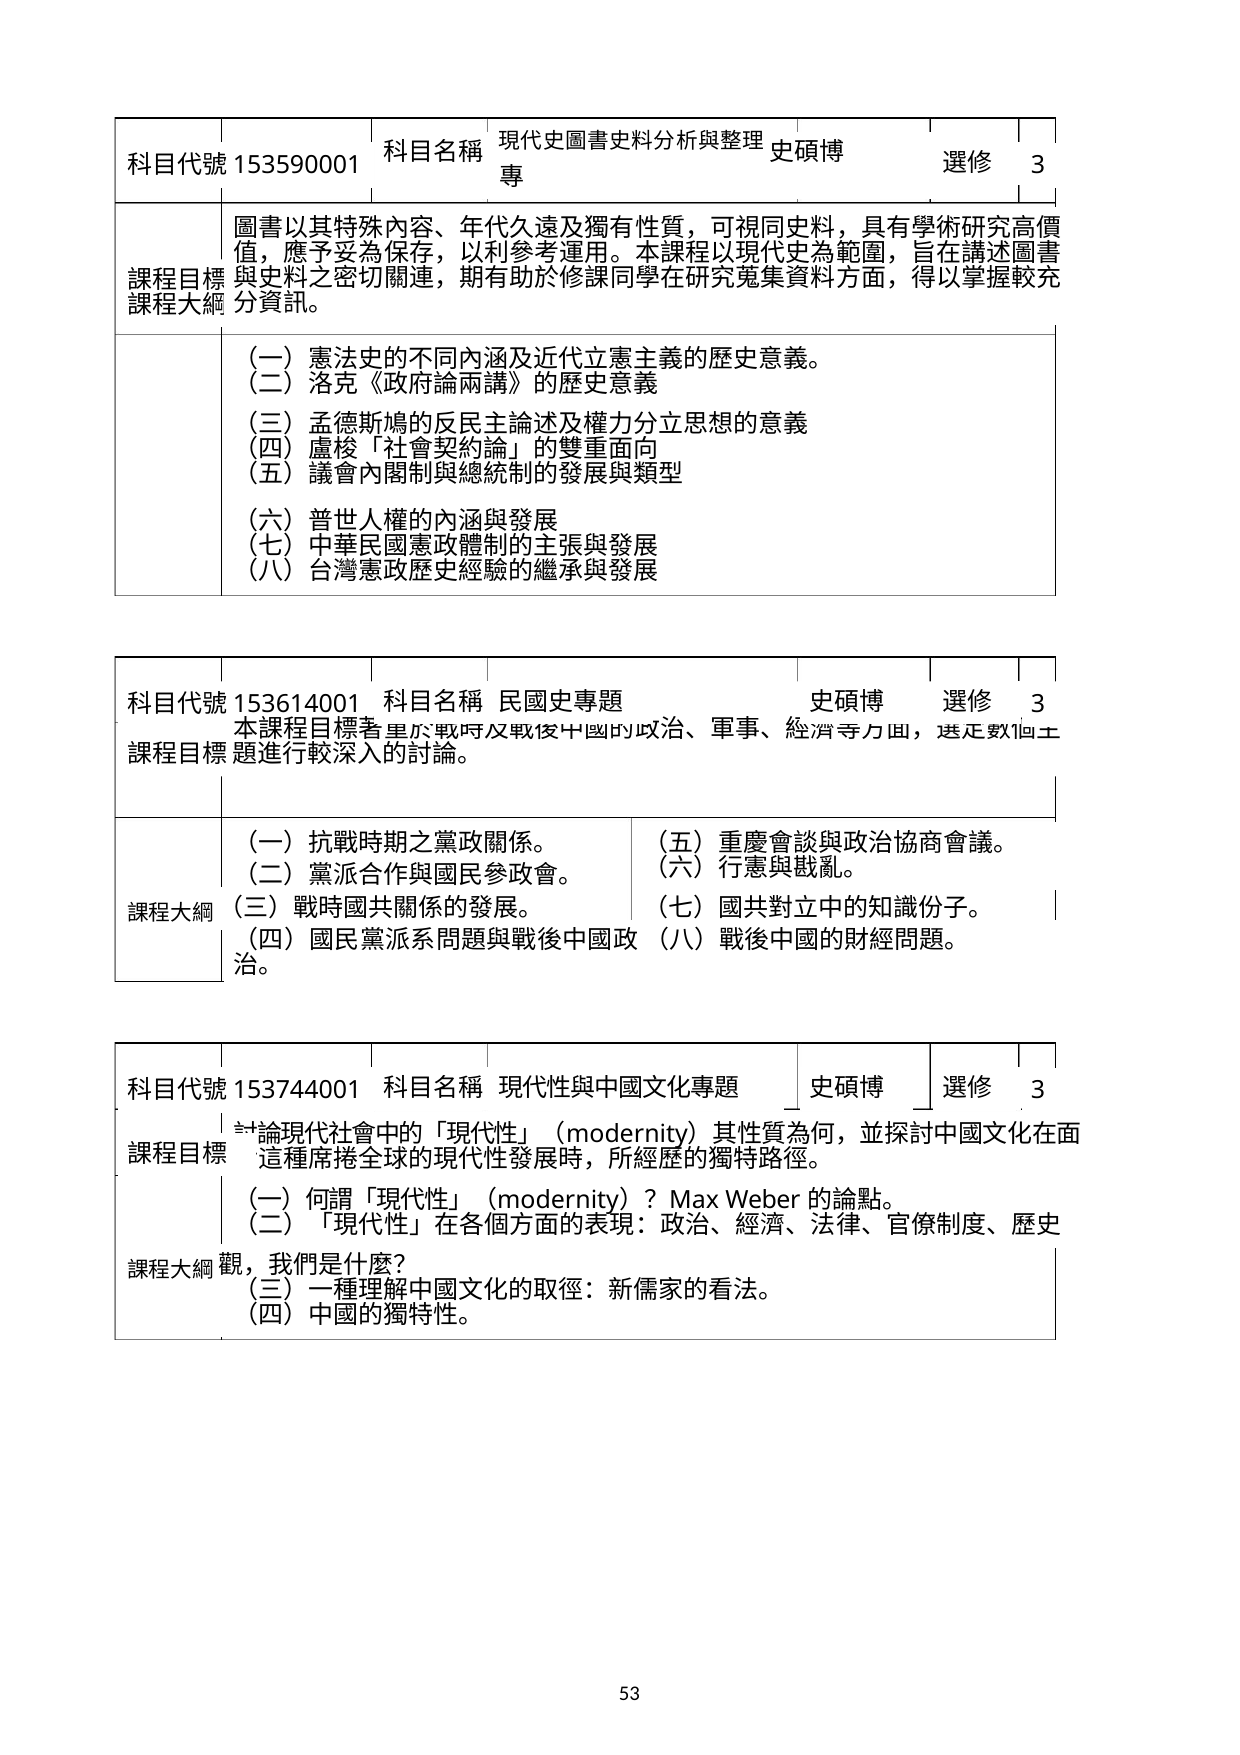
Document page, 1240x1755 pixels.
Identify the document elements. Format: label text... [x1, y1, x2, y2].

text 課程大綱 觀，我們是什麼？ [127, 1253, 864, 1278]
text （七）國共對立中的知識份子。 [643, 896, 1028, 920]
text （五）重慶會談與政治協商會議。 [643, 831, 1057, 856]
text 選修 [942, 690, 1012, 715]
text [653, 690, 800, 718]
text （一）何謂「現代性」（modernity）？Max Weber 的論點。 [233, 1186, 1168, 1214]
text （六）普世人權的內涵與發展 [233, 510, 704, 535]
text （四）盧梭「社會契約論」的雙重面向 [233, 437, 877, 462]
text 課程目標 [127, 268, 224, 293]
text 討論現代社會中的「現代性」（modernity）其性質為何，並探討中國文化在面 [233, 1120, 1196, 1148]
text 選修 [942, 1076, 1012, 1101]
text （四）中國的獨特性。 [233, 1303, 864, 1328]
picture [114, 117, 1056, 596]
text 3 [1031, 1076, 1063, 1104]
text 分資訊。 [233, 291, 1168, 316]
text 課程大綱 [127, 293, 224, 318]
text 3 [1031, 152, 1063, 179]
text 對這種席捲全球的現代性發展時，所經歷的獨特路徑。 [256, 1148, 1196, 1173]
text 本課程目標著重於戰時及戰後中國的政治、軍事、經濟等方面，選定數個主 [233, 718, 1184, 743]
text 科目代號 153590001 [127, 151, 366, 179]
text （四）國民黨派系問題與戰後中國政 （八）戰後中國的財經問題。 [233, 928, 1061, 953]
text （二）黨派合作與國民參政會。 [233, 863, 618, 888]
text 科目名稱 現代史圖書史料分析與整理 史碩博 [383, 141, 941, 166]
text （八）台灣憲政歷史經驗的繼承與發展 [233, 560, 704, 585]
text 值，應予妥為保存，以利參考運用。本課程以現代史為範圍，旨在講述圖書 [233, 241, 1168, 266]
picture [114, 1042, 1056, 1340]
text [913, 690, 933, 718]
text 科目名稱 民國史專題 [383, 690, 644, 715]
text 科目名稱 現代性與中國文化專題 [383, 1076, 776, 1101]
text （一）抗戰時期之黨政關係。 [233, 831, 589, 855]
text 科目代號 153744001 [127, 1076, 366, 1104]
picture [114, 656, 1056, 982]
text （三）一種理解中國文化的取徑：新儒家的看法。 [233, 1278, 864, 1303]
text （二）「現代性」在各個方面的表現：政治、經濟、法律、官僚制度、歷史 [233, 1214, 1168, 1239]
text （一）憲法史的不同內涵及近代立憲主義的歷史意義。 [233, 347, 906, 372]
text 課程目標 題進行較深入的討論。 [127, 743, 1184, 768]
text 專 [499, 166, 941, 191]
text [1072, 690, 1184, 718]
text 科目代號 153614001 [127, 690, 374, 718]
picture [1037, 890, 1056, 920]
text （五）議會內閣制與總統制的發展與類型 [233, 462, 877, 487]
text 選修 [942, 151, 1012, 176]
text 圖書以其特殊內容、年代久遠及獨有性質，可視同史料，具有學術研究高價 [233, 216, 1168, 241]
text 史碩博 [809, 1076, 904, 1101]
text （三）孟德斯鳩的反民主論述及權力分立思想的意義 [233, 412, 877, 437]
text 53 [619, 1681, 653, 1706]
text 課程大綱 （三）戰時國共關係的發展。 [127, 896, 605, 921]
text 史碩博 [809, 690, 904, 715]
text 課程目標 [127, 1142, 247, 1167]
text （七）中華民國憲政體制的主張與發展 [233, 535, 704, 560]
text （六）行憲與戡亂。 [643, 856, 1057, 881]
text 治。 [233, 953, 1061, 978]
text 與史料之密切關連，期有助於修課同學在研究蒐集資料方面，得以掌握較充 [233, 266, 1168, 291]
text （二）洛克《政府論兩講》的歷史意義 [233, 372, 906, 397]
text 3 [1031, 691, 1063, 718]
